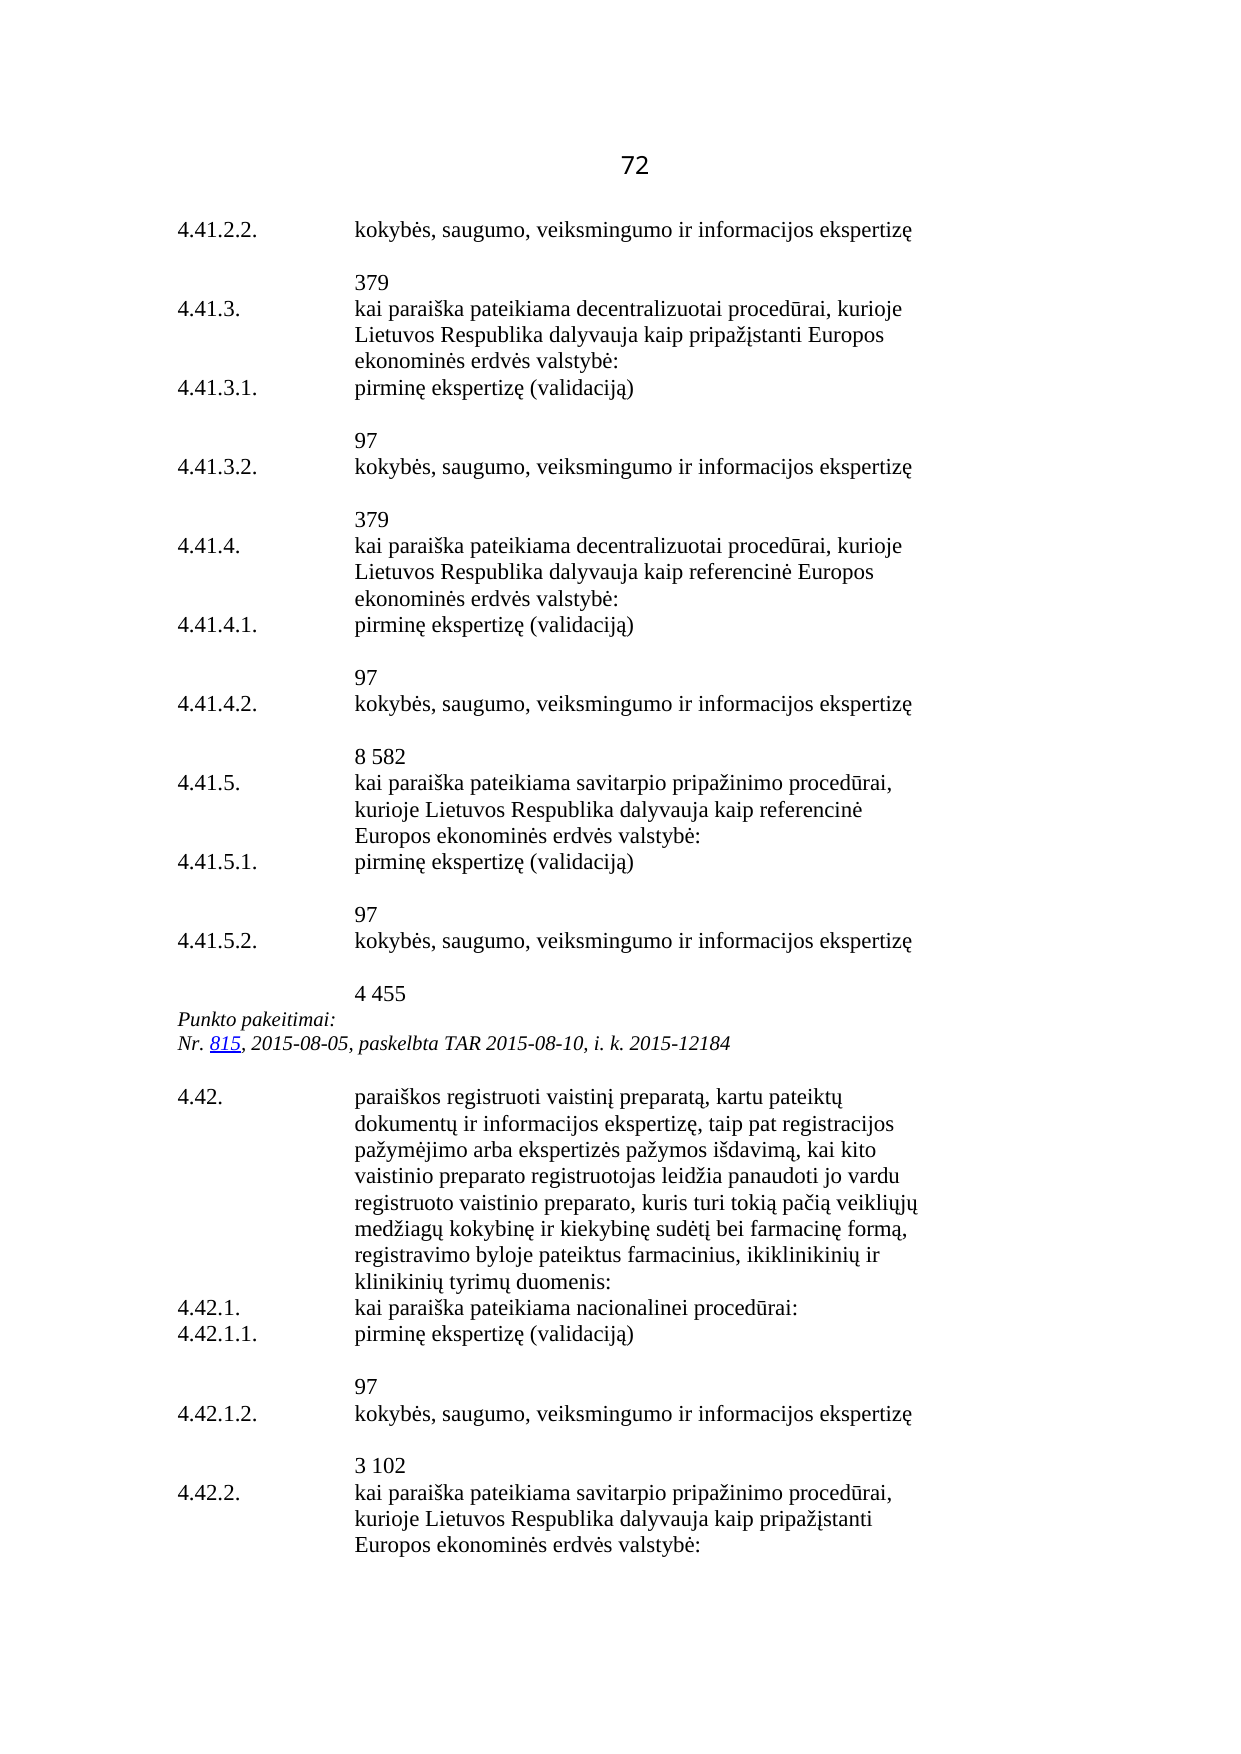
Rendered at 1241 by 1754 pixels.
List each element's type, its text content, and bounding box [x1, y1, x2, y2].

text Europos ekonominės erdvės valstybė: [354, 1531, 945, 1558]
text 4.42.1. kai paraiška pateikiama nacionalinei procedūrai: [177, 1294, 945, 1321]
text 4.42.1.2. kokybės, saugumo, veiksmingumo ir informacijos ekspertizę 3 102 [177, 1399, 945, 1479]
text 4.41.5. kai paraiška pateikiama savitarpio pripažinimo procedūrai, [177, 769, 945, 796]
text kurioje Lietuvos Respublika dalyvauja kaip referencinė [354, 796, 945, 822]
text Lietuvos Respublika dalyvauja kaip pripažįstanti Europos [354, 321, 945, 348]
text Europos ekonominės erdvės valstybė: [354, 822, 945, 848]
text ekonominės erdvės valstybė: [354, 348, 945, 374]
text dokumentų ir informacijos ekspertizę, taip pat registracijos [354, 1110, 945, 1136]
text 4.42. paraiškos registruoti vaistinį preparatą, kartu pateiktų [177, 1083, 945, 1110]
text pažymėjimo arba ekspertizės pažymos išdavimą, kai kito [354, 1136, 945, 1162]
text 4.41.4.2. kokybės, saugumo, veiksmingumo ir informacijos ekspertizę 8 582 [177, 690, 945, 769]
text 4.41.4.1. pirminę ekspertizę (validaciją) 97 [177, 611, 945, 690]
text registravimo byloje pateiktus farmacinius, ikiklinikinių ir [354, 1241, 945, 1268]
text 4.41.2.2. kokybės, saugumo, veiksmingumo ir informacijos ekspertizę 379 [177, 216, 945, 295]
text 4.42.1.1. pirminę ekspertizę (validaciją) 97 [177, 1321, 945, 1399]
text registruoto vaistinio preparato, kuris turi tokią pačią veikliųjų [354, 1189, 945, 1215]
text 4.41.3. kai paraiška pateikiama decentralizuotai procedūrai, kurioje [177, 295, 945, 321]
text Punkto pakeitimai: [177, 1006, 1093, 1031]
text 4.41.5.1. pirminę ekspertizę (validaciją) 97 [177, 848, 945, 927]
text 4.41.3.1. pirminę ekspertizę (validaciją) 97 [177, 374, 945, 453]
text Nr. 815, 2015-08-05, paskelbta TAR 2015-08-10, i. k. 2015-12184 [177, 1031, 1093, 1054]
text vaistinio preparato registruotojas leidžia panaudoti jo vardu [354, 1162, 945, 1189]
text ekonominės erdvės valstybė: [354, 585, 945, 611]
text 4.41.5.2. kokybės, saugumo, veiksmingumo ir informacijos ekspertizę 4 455 [177, 927, 945, 1006]
text klinikinių tyrimų duomenis: [354, 1268, 945, 1294]
text 4.42.2. kai paraiška pateikiama savitarpio pripažinimo procedūrai, [177, 1479, 945, 1505]
text medžiagų kokybinę ir kiekybinę sudėtį bei farmacinę formą, [354, 1215, 945, 1241]
text kurioje Lietuvos Respublika dalyvauja kaip pripažįstanti [354, 1505, 945, 1531]
text 4.41.4. kai paraiška pateikiama decentralizuotai procedūrai, kurioje [177, 532, 945, 558]
text 4.41.3.2. kokybės, saugumo, veiksmingumo ir informacijos ekspertizę 379 [177, 453, 945, 532]
text Lietuvos Respublika dalyvauja kaip referencinė Europos [354, 558, 945, 585]
